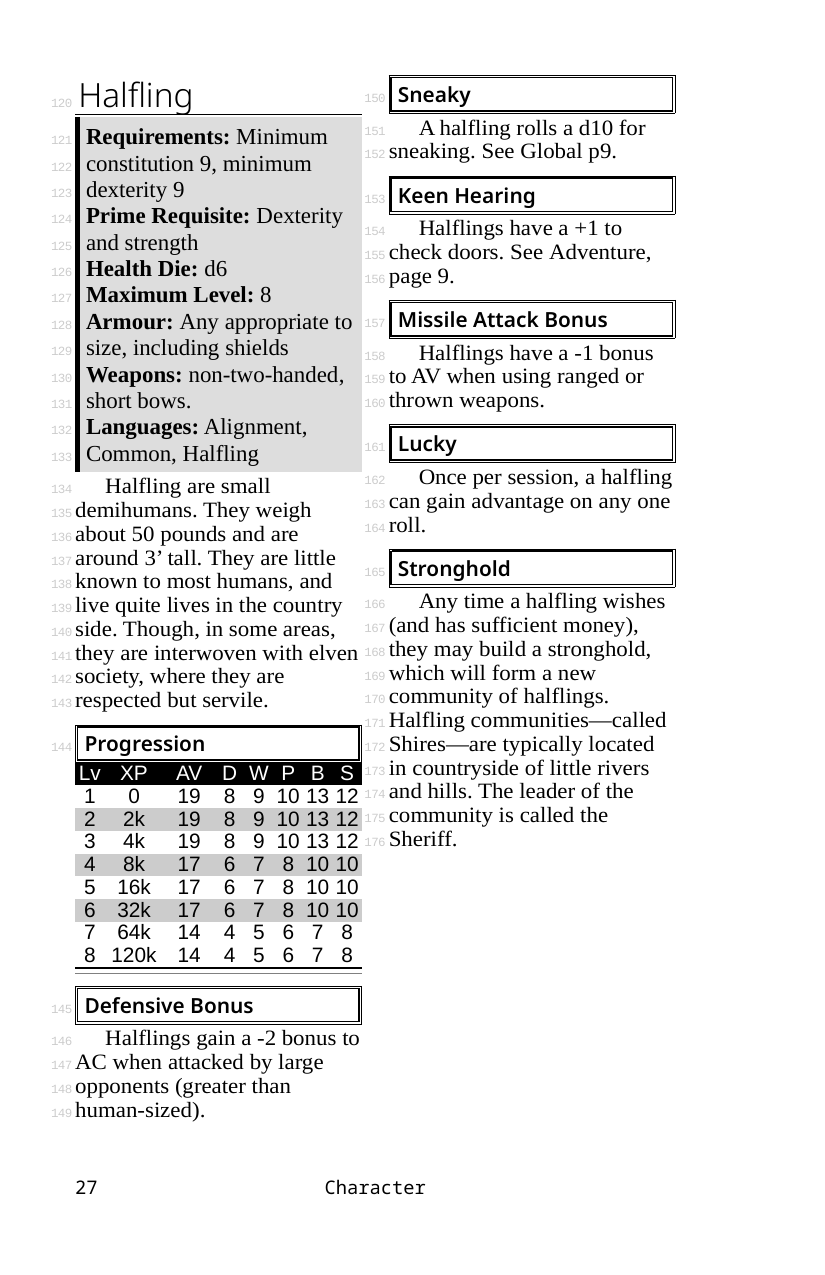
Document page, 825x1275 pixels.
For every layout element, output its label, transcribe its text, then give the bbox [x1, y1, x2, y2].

table_cell 4 [215, 944, 244, 967]
table_cell 9 [244, 831, 273, 853]
table_cell 7 [75, 922, 104, 944]
table_cell 17 [163, 899, 215, 922]
table_cell 7 [303, 944, 332, 967]
table_cell 5 [244, 944, 273, 967]
subtitle Lucky [392, 428, 672, 459]
subtitle halfling [75, 75, 362, 114]
text Halfling are small demihumans. They weigh about 50 pounds and are around 3’ tall. They are little known to most humans, and live quite lives in the country side. Though, in some areas, they are interwoven with elven society, where they are respected but servile. [75, 475, 362, 712]
table_cell 8 [332, 922, 362, 944]
table_cell 1 [75, 785, 104, 808]
text Requirements: Minimum constitution 9, minimum dexterity 9 [80, 117, 362, 202]
table_cell 19 [163, 808, 215, 831]
table_header B [303, 763, 332, 785]
table_cell 6 [215, 876, 244, 899]
table_cell 8 [215, 785, 244, 808]
table_header AV [163, 763, 215, 785]
table_cell 10 [303, 876, 332, 899]
text Languages: Alignment, Common, Halfling [80, 413, 362, 472]
table_cell 64k [104, 922, 163, 944]
table_cell 12 [332, 808, 362, 831]
table_cell 12 [332, 785, 362, 808]
table_cell 19 [163, 785, 215, 808]
table_cell 8 [273, 899, 303, 922]
subtitle Progression [78, 728, 358, 759]
table_cell 6 [215, 854, 244, 876]
table_cell 10 [273, 808, 303, 831]
text Halflings have a -1 bonus to AV when using ranged or thrown weapons. [388, 341, 675, 412]
text Armour: Any appropriate to size, including shields [80, 308, 362, 361]
table_cell 3 [75, 831, 104, 853]
subtitle Sneaky [392, 78, 672, 110]
table_cell 8 [273, 854, 303, 876]
table_cell 10 [303, 854, 332, 876]
text Any time a halfling wishes (and has sufficient money), they may build a stronghold, which will form a new community of halflings. Halfling communities—called Shires—are typically located in countryside of little rivers and hills. The leader of the community is called the Sheriff. [388, 590, 675, 851]
table_cell 32k [104, 899, 163, 922]
table_cell 2k [104, 808, 163, 831]
table_cell 4 [75, 854, 104, 876]
text Once per session, a halfling can gain advantage on any one roll. [388, 466, 675, 537]
table_cell 7 [244, 899, 273, 922]
text health die: d6 [80, 255, 362, 282]
table_cell 7 [244, 876, 273, 899]
table_cell 4 [215, 922, 244, 944]
table_cell 6 [273, 922, 303, 944]
subtitle Missile Attack Bonus [392, 303, 672, 335]
text Halflings gain a -2 bonus to AC when attacked by large opponents (greater than human-sized). [75, 1027, 362, 1122]
table_cell 13 [303, 831, 332, 853]
table_cell 10 [332, 899, 362, 922]
table_cell 8 [215, 831, 244, 853]
table_cell 6 [273, 944, 303, 967]
table_cell 9 [244, 808, 273, 831]
table_cell 10 [273, 785, 303, 808]
table_cell 13 [303, 808, 332, 831]
table_header S [332, 763, 362, 785]
text Maximum level: 8 [80, 282, 362, 308]
table_header Lv [75, 763, 104, 785]
table_cell 10 [332, 854, 362, 876]
table_cell 8k [104, 854, 163, 876]
table_cell 2 [75, 808, 104, 831]
table_cell 14 [163, 922, 215, 944]
table_cell 6 [75, 899, 104, 922]
table_cell 17 [163, 854, 215, 876]
table_header W [244, 763, 273, 785]
table_cell 0 [104, 785, 163, 808]
table_cell 5 [244, 922, 273, 944]
table_cell 14 [163, 944, 215, 967]
table_header D [215, 763, 244, 785]
text Weapons: non-two-handed, short bows. [80, 361, 362, 413]
table_cell 8 [75, 944, 104, 967]
table_cell 12 [332, 831, 362, 853]
table_cell 19 [163, 831, 215, 853]
text Prime requisite: Dexterity and strength [80, 202, 362, 255]
table_cell 8 [273, 876, 303, 899]
table_cell 4k [104, 831, 163, 853]
table_header P [273, 763, 303, 785]
table_cell 120k [104, 944, 163, 967]
subtitle Keen Hearing [392, 179, 672, 211]
table_cell 7 [244, 854, 273, 876]
table_header XP [104, 763, 163, 785]
subtitle Stronghold [392, 552, 672, 584]
table_cell 8 [332, 944, 362, 967]
text Halflings have a +1 to check doors. See Adventure, page 9. [388, 217, 675, 288]
table_cell 10 [273, 831, 303, 853]
table_cell 17 [163, 876, 215, 899]
table_cell 9 [244, 785, 273, 808]
table_cell 6 [215, 899, 244, 922]
table_cell 16k [104, 876, 163, 899]
text A halfling rolls a d10 for sneaking. See Global p9. [388, 116, 675, 164]
table_cell 5 [75, 876, 104, 899]
table_cell 7 [303, 922, 332, 944]
table_cell 13 [303, 785, 332, 808]
table_cell 10 [303, 899, 332, 922]
table_cell 8 [215, 808, 244, 831]
table_cell 10 [332, 876, 362, 899]
